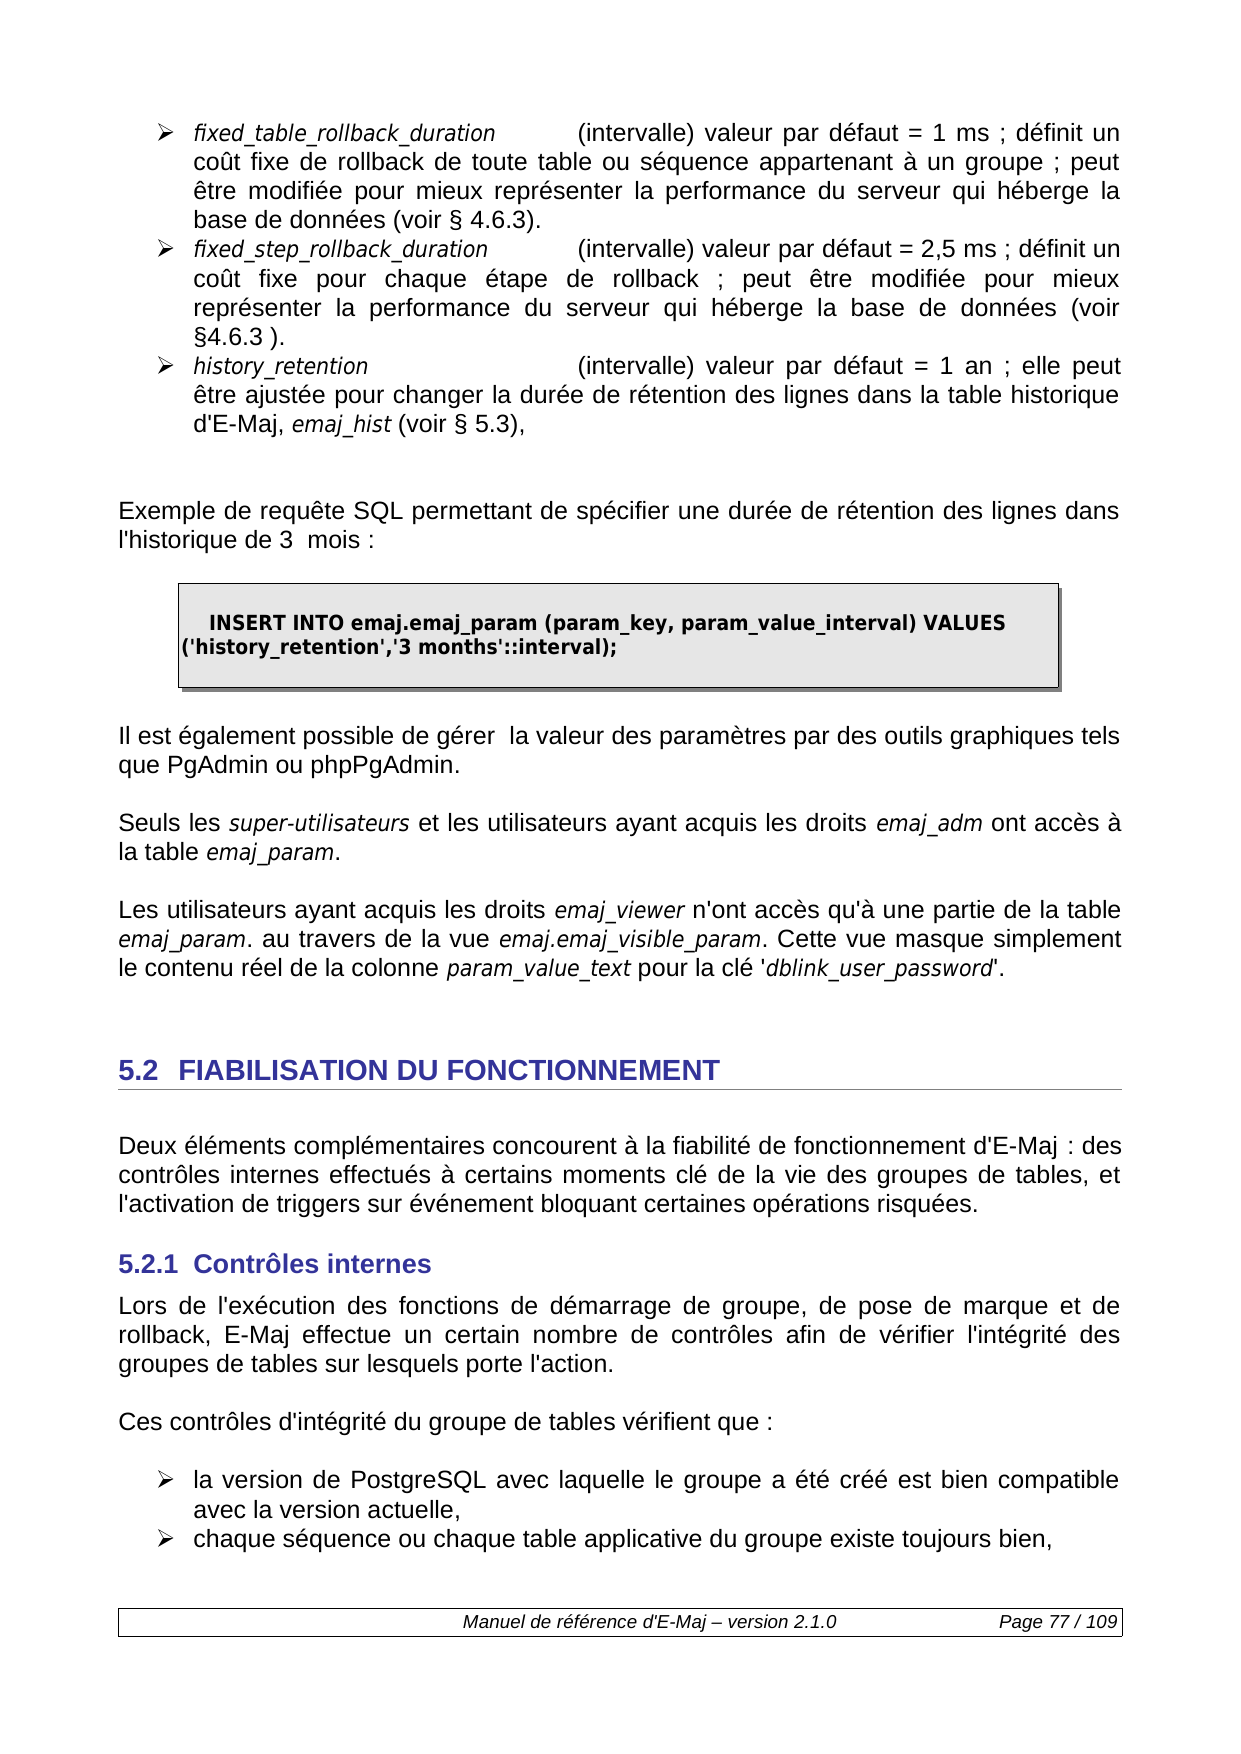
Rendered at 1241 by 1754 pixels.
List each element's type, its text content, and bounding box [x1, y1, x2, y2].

text Deux éléments complémentaires concourent à la fiabilité de fonctionnement d'E-Maj : des contrôles internes effectués à certains moments clé de la vie des groupes de tables, et l'activation de triggers sur événement bloquant certaines opérations risquées. [118, 1131, 1122, 1218]
list history_retention (intervalle) valeur par défaut = 1 an ; elle peut être ajustée pour changer la durée de rétention des lignes dans la table historique d'E-Maj, emaj_hist (voir § 5.3), [156, 351, 1122, 438]
text Exemple de requête SQL permettant de spécifier une durée de rétention des lignes dans l'historique de 3 mois : [118, 496, 1122, 554]
list fixed_step_rollback_duration (intervalle) valeur par défaut = 2,5 ms ; définit un coût fixe pour chaque étape de rollback ; peut être modifiée pour mieux représenter la performance du serveur qui héberge la base de données (voir §4.6.3 ). [156, 234, 1122, 351]
list la version de PostgreSQL avec laquelle le groupe a été créé est bien compatible avec la version actuelle, [156, 1465, 1122, 1523]
text Il est également possible de gérer la valeur des paramètres par des outils graphiques tels que PgAdmin ou phpPgAdmin. [118, 721, 1122, 779]
text INSERT INTO emaj.emaj_param (param_key, param_value_interval) VALUES ('history_retention','3 months'::interval); [179, 608, 1058, 657]
text Ces contrôles d'intégrité du groupe de tables vérifient que : [118, 1407, 1122, 1436]
text Lors de l'exécution des fonctions de démarrage de groupe, de pose de marque et de rollback, E-Maj effectue un certain nombre de contrôles afin de vérifier l'intégrité des groupes de tables sur lesquels porte l'action. [118, 1291, 1122, 1378]
text Les utilisateurs ayant acquis les droits emaj_viewer n'ont accès qu'à une partie de la table emaj_param. au travers de la vue emaj.emaj_visible_param. Cette vue masque simplement le contenu réel de la colonne param_value_text pour la clé 'dblink_user_password'. [118, 895, 1122, 982]
list fixed_table_rollback_duration (intervalle) valeur par défaut = 1 ms ; définit un coût fixe de rollback de toute table ou séquence appartenant à un groupe ; peut être modifiée pour mieux représenter la performance du serveur qui héberge la base de données (voir § 4.6.3). [156, 118, 1122, 234]
text Seuls les super-utilisateurs et les utilisateurs ayant acquis les droits emaj_adm ont accès à la table emaj_param. [118, 808, 1122, 866]
subtitle Fiabilisation du fonctionnement [118, 1053, 1122, 1089]
subtitle Contrôles internes [118, 1247, 1122, 1278]
list chaque séquence ou chaque table applicative du groupe existe toujours bien, [156, 1523, 1122, 1553]
